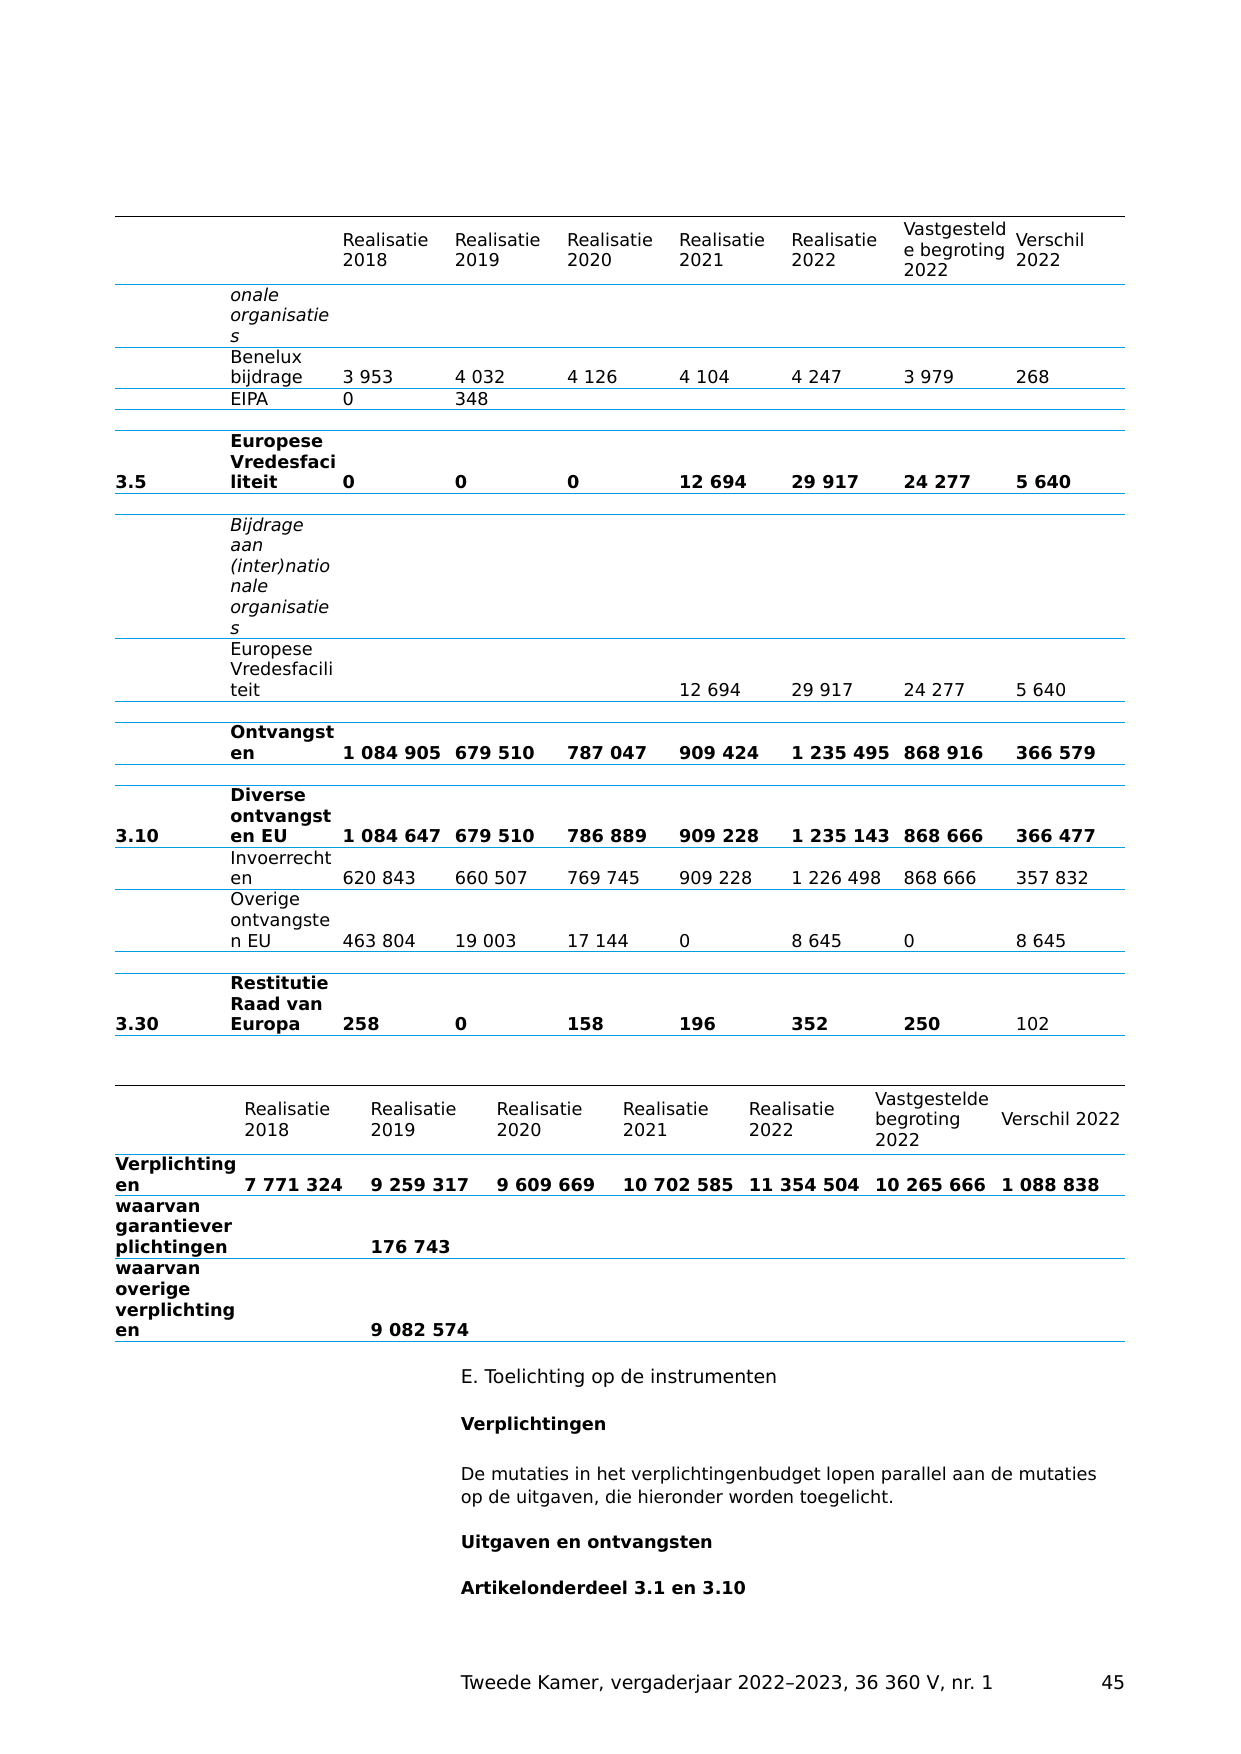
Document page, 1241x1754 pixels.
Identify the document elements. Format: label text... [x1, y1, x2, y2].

table_cell 9 082 574 [368, 1259, 493, 1341]
table_cell Europese Vredesfaciliteit [227, 431, 339, 493]
table_cell 909 424 [676, 723, 788, 763]
table_cell [115, 217, 227, 284]
table_cell [788, 494, 900, 514]
table_cell 868 916 [900, 723, 1013, 763]
table_cell 3.10 [115, 786, 227, 847]
table_cell Overige ontvangsten EU [227, 890, 339, 951]
table_cell 24 277 [900, 431, 1013, 493]
table_cell Vastgestelde begroting 2022 [900, 217, 1013, 284]
table_cell 258 [340, 974, 452, 1035]
table_cell 679 510 [452, 723, 564, 763]
table_cell Realisatie 2020 [564, 217, 676, 284]
table_cell [564, 410, 676, 430]
table_header Tabel 8 Uitsplitsing verplichtingen [115, 1060, 1125, 1085]
table_cell 24 277 [900, 639, 1013, 701]
table_cell [900, 494, 1013, 514]
table_cell 3 953 [340, 348, 452, 388]
table_cell 769 745 [564, 848, 676, 889]
table_cell 1 235 495 [788, 723, 900, 763]
table_cell 4 247 [788, 348, 900, 388]
table_cell Verschil 2022 [998, 1086, 1125, 1153]
table_cell [676, 952, 788, 972]
table_cell 8 645 [1013, 890, 1125, 951]
table_cell [115, 515, 227, 638]
table_cell [900, 389, 1013, 409]
table_cell [1013, 285, 1125, 346]
table_cell 250 [900, 974, 1013, 1035]
table_cell [998, 1196, 1125, 1258]
table_cell [620, 1259, 746, 1341]
table_cell [494, 1196, 620, 1258]
table_cell 4 126 [564, 348, 676, 388]
table_cell [1013, 410, 1125, 430]
table_cell Benelux bijdrage [227, 348, 339, 388]
title E. Toelichting op de instrumenten [461, 1366, 1125, 1388]
table_cell [340, 494, 452, 514]
table_cell 12 694 [676, 639, 788, 701]
table_cell 9 609 669 [494, 1155, 620, 1195]
table_cell [115, 348, 227, 388]
table_cell [900, 410, 1013, 430]
table_cell [788, 952, 900, 972]
table_cell 909 228 [676, 848, 788, 889]
table_cell 17 144 [564, 890, 676, 951]
table_cell [494, 1259, 620, 1341]
table_cell [1013, 702, 1125, 722]
table_cell 10 265 666 [872, 1155, 998, 1195]
table_cell [227, 952, 339, 972]
table_cell 366 579 [1013, 723, 1125, 763]
table_cell [676, 285, 788, 346]
table_cell [340, 702, 452, 722]
table_cell Realisatie 2018 [340, 217, 452, 284]
table_cell 4 104 [676, 348, 788, 388]
table_cell 3 979 [900, 348, 1013, 388]
table_cell [564, 515, 676, 638]
table_cell 348 [452, 389, 564, 409]
table_cell 158 [564, 974, 676, 1035]
table_cell [452, 410, 564, 430]
table_cell [227, 765, 339, 785]
table_cell 102 [1013, 974, 1125, 1035]
table_cell [340, 285, 452, 346]
table_cell [227, 217, 339, 284]
table_cell [746, 1259, 872, 1341]
table_cell [115, 494, 227, 514]
table_cell [115, 389, 227, 409]
table_cell Realisatie 2022 [788, 217, 900, 284]
table_cell [340, 515, 452, 638]
table_cell 12 694 [676, 431, 788, 493]
table_cell Realisatie 2019 [368, 1086, 493, 1153]
table_cell 9 259 317 [368, 1155, 493, 1195]
table_cell 10 702 585 [620, 1155, 746, 1195]
table_cell [452, 494, 564, 514]
table_cell [115, 765, 227, 785]
table_cell Vastgestelde begroting 2022 [872, 1086, 998, 1153]
table_cell [452, 765, 564, 785]
table_cell [900, 765, 1013, 785]
table_cell [564, 702, 676, 722]
table_cell 4 032 [452, 348, 564, 388]
table_cell 357 832 [1013, 848, 1125, 889]
table_cell [1013, 765, 1125, 785]
table_cell 5 640 [1013, 431, 1125, 493]
table_cell [676, 515, 788, 638]
table_cell waarvan garantieverplichtingen [115, 1196, 241, 1258]
table_cell [115, 1086, 241, 1153]
table_cell 868 666 [900, 786, 1013, 847]
table_cell [900, 952, 1013, 972]
table_cell 0 [340, 389, 452, 409]
table_cell [340, 639, 452, 701]
table_cell waarvan overige verplichtingen [115, 1259, 241, 1341]
text Verplichtingen [461, 1412, 1125, 1435]
table_cell 0 [676, 890, 788, 951]
table_cell [1013, 389, 1125, 409]
table_cell [115, 890, 227, 951]
table_cell Realisatie 2021 [620, 1086, 746, 1153]
table_cell [676, 765, 788, 785]
table_cell [676, 410, 788, 430]
table_cell Verplichtingen [115, 1155, 241, 1195]
table_cell [452, 639, 564, 701]
table_cell 19 003 [452, 890, 564, 951]
table_cell Invoerrechten [227, 848, 339, 889]
text Uitgaven en ontvangsten Artikelonderdeel 3.1 en 3.10 [461, 1531, 1125, 1622]
table_cell 3.30 [115, 974, 227, 1035]
table_cell Realisatie 2020 [494, 1086, 620, 1153]
table_cell 3.5 [115, 431, 227, 493]
table_cell [788, 765, 900, 785]
table_cell Realisatie 2022 [746, 1086, 872, 1153]
table_cell 352 [788, 974, 900, 1035]
table_cell 786 889 [564, 786, 676, 847]
table_cell 620 843 [340, 848, 452, 889]
table_cell 8 645 [788, 890, 900, 951]
table_cell [998, 1259, 1125, 1341]
table_cell 0 [452, 974, 564, 1035]
table_cell [676, 702, 788, 722]
table_cell [340, 410, 452, 430]
table_cell [564, 285, 676, 346]
table_cell 29 917 [788, 431, 900, 493]
table_cell Realisatie 2019 [452, 217, 564, 284]
table_cell [900, 702, 1013, 722]
table_cell Diverse ontvangsten EU [227, 786, 339, 847]
table_cell [452, 515, 564, 638]
text De mutaties in het verplichtingenbudget lopen parallel aan de mutaties op de uitgaven, die hieronder worden toegelicht. [461, 1462, 1125, 1508]
table_cell [227, 410, 339, 430]
table_cell [340, 952, 452, 972]
table_cell [900, 285, 1013, 346]
table_cell Europese Vredesfaciliteit [227, 639, 339, 701]
table_cell 679 510 [452, 786, 564, 847]
table_cell [788, 702, 900, 722]
table_cell 366 477 [1013, 786, 1125, 847]
table_cell Ontvangsten [227, 723, 339, 763]
table_cell [115, 410, 227, 430]
table_cell 196 [676, 974, 788, 1035]
table_cell 0 [900, 890, 1013, 951]
table_cell [676, 494, 788, 514]
table_cell [227, 494, 339, 514]
table_cell 0 [564, 431, 676, 493]
table_cell [241, 1259, 367, 1341]
table_cell [564, 639, 676, 701]
table_cell onale organisaties [227, 285, 339, 346]
table_cell 1 084 647 [340, 786, 452, 847]
table_cell [452, 702, 564, 722]
table_cell [115, 848, 227, 889]
table_cell [1013, 494, 1125, 514]
table_cell [340, 765, 452, 785]
table_cell [115, 639, 227, 701]
table_cell [564, 952, 676, 972]
table_cell [788, 410, 900, 430]
table_cell [900, 515, 1013, 638]
table_cell 463 804 [340, 890, 452, 951]
table_cell [227, 702, 339, 722]
table_cell [115, 952, 227, 972]
table_cell 660 507 [452, 848, 564, 889]
table_cell [564, 389, 676, 409]
table_cell 11 354 504 [746, 1155, 872, 1195]
table_cell 868 666 [900, 848, 1013, 889]
table_cell [1013, 515, 1125, 638]
table_cell [452, 952, 564, 972]
table_cell EIPA [227, 389, 339, 409]
table_cell Verschil 2022 [1013, 217, 1125, 284]
table_cell [564, 494, 676, 514]
table_cell [115, 285, 227, 346]
table_cell [115, 702, 227, 722]
table_cell Realisatie 2018 [241, 1086, 367, 1153]
table_cell [676, 389, 788, 409]
table_cell 909 228 [676, 786, 788, 847]
table_cell [788, 285, 900, 346]
table_cell [788, 389, 900, 409]
table_cell [620, 1196, 746, 1258]
table_cell [872, 1259, 998, 1341]
table_cell [241, 1196, 367, 1258]
table_cell 0 [452, 431, 564, 493]
table_cell 1 235 143 [788, 786, 900, 847]
table_cell [115, 723, 227, 763]
table_cell Restitutie Raad van Europa [227, 974, 339, 1035]
table_cell [452, 285, 564, 346]
table_header Tabel 7 Budgettaire gevolgen van beleidsartikel 3 Effectieve Europese samenwerking (bedragen x € 1.000) [115, 191, 1125, 216]
table_cell [564, 765, 676, 785]
table_cell [788, 515, 900, 638]
table_cell 176 743 [368, 1196, 493, 1258]
table_cell [872, 1196, 998, 1258]
table_cell 0 [340, 431, 452, 493]
table_cell 787 047 [564, 723, 676, 763]
table_cell 1 088 838 [998, 1155, 1125, 1195]
table_cell 1 084 905 [340, 723, 452, 763]
table_cell [1013, 952, 1125, 972]
table_cell 1 226 498 [788, 848, 900, 889]
table_cell Bijdrage aan (inter)nationale organisaties [227, 515, 339, 638]
table_cell Realisatie 2021 [676, 217, 788, 284]
table_cell [746, 1196, 872, 1258]
table_cell 29 917 [788, 639, 900, 701]
table_cell 7 771 324 [241, 1155, 367, 1195]
table_cell 5 640 [1013, 639, 1125, 701]
table_cell 268 [1013, 348, 1125, 388]
